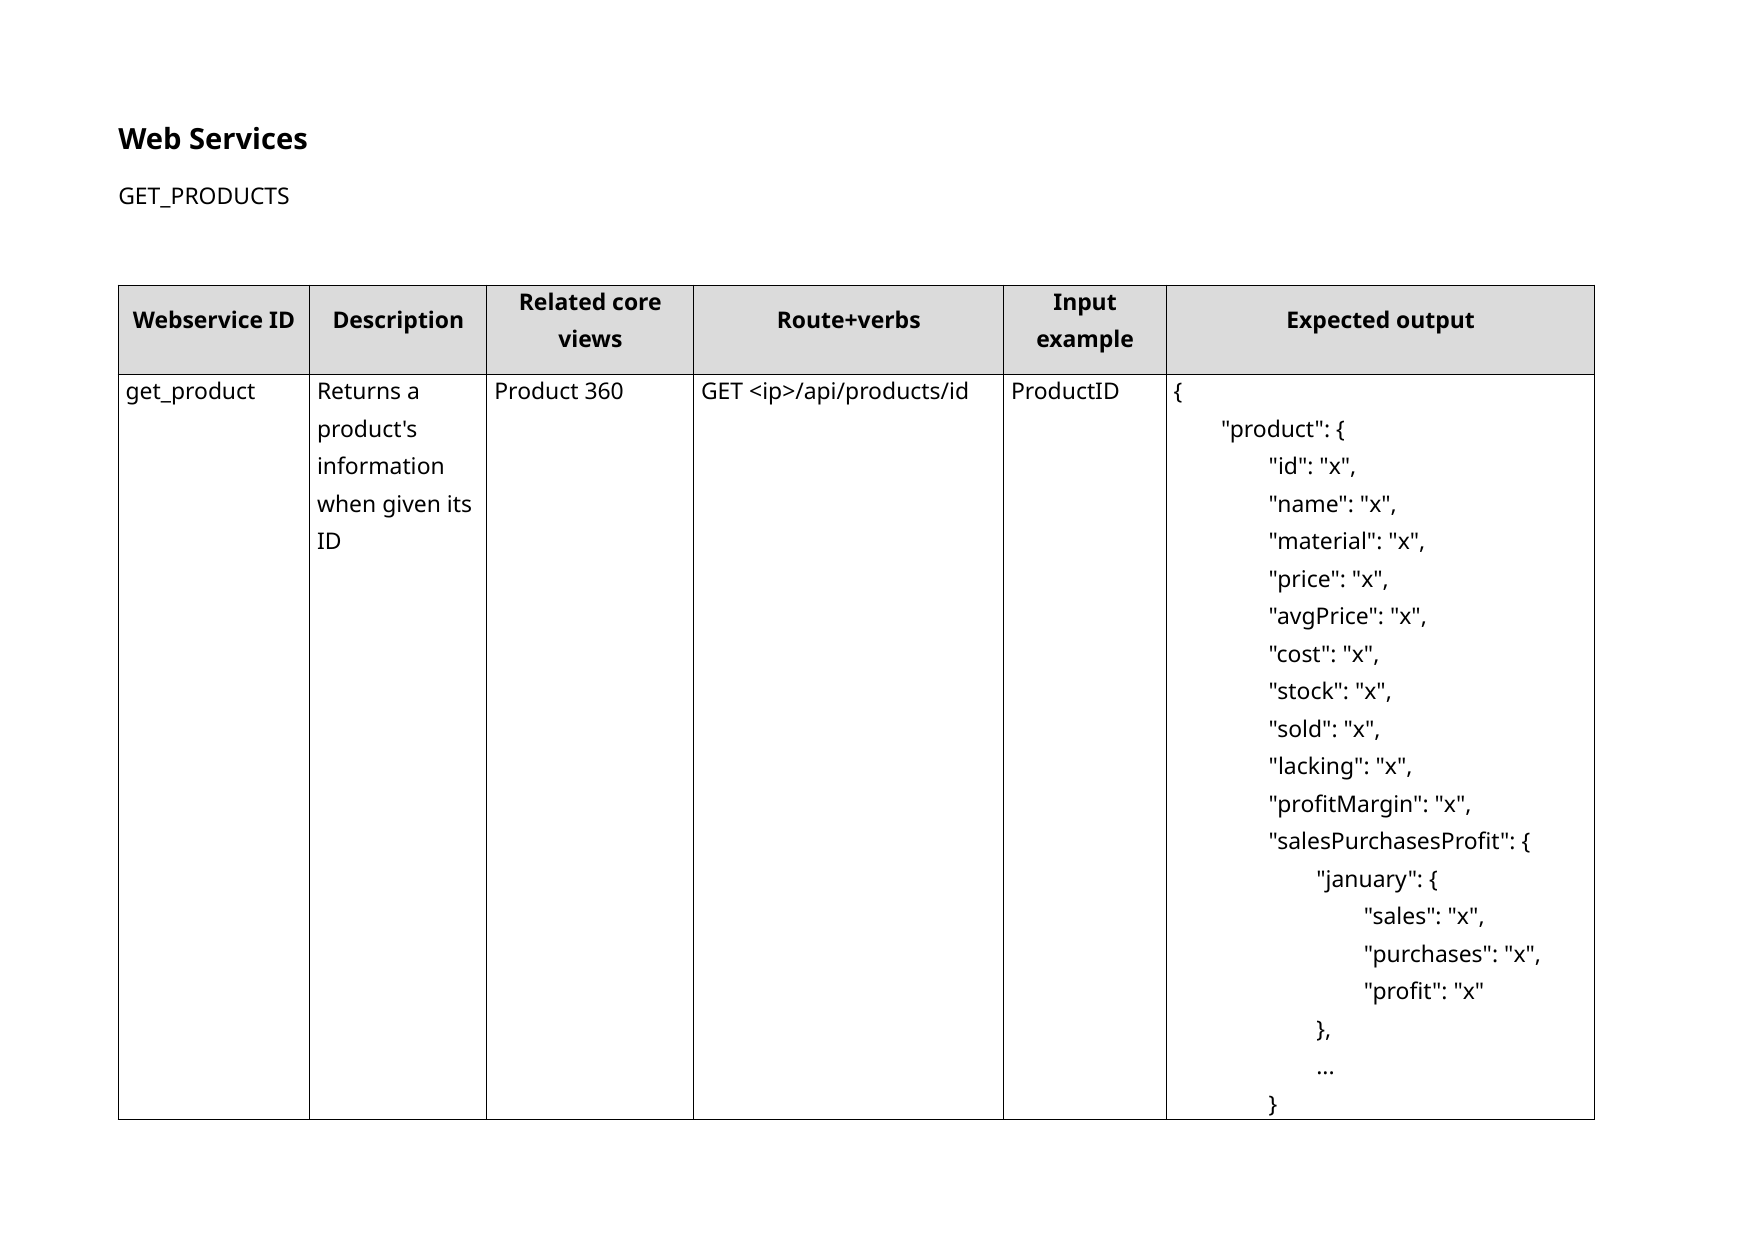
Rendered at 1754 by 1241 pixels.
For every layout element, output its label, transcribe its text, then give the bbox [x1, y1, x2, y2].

table_cell GET <ip>/api/products/id [694, 375, 1003, 1119]
table_header Webservice ID [119, 286, 309, 374]
text Web Services [118, 118, 1636, 158]
table_cell get_product [119, 375, 309, 1119]
table_cell Product 360 [487, 375, 693, 1119]
table_header Route+verbs [694, 286, 1003, 374]
table_header Description [310, 286, 486, 374]
table_cell { "product": { "id": "x", "name": "x", "material": "x", "price": "x", "avgPrice": "x", "cost": "x", "stock": "x", "sold": "x", "lacking": "x", "profitMargin": "x", "salesPurchasesProfit": { "january": { "sales": "x", "purchases": "x", "profit": "x" }, ... } [1167, 375, 1594, 1119]
table_header Related core views [487, 286, 693, 374]
table_header Expected output [1167, 286, 1594, 374]
table_cell Returns a product's information when given its ID [310, 375, 486, 1119]
text GET_PRODUCTS [118, 180, 1636, 212]
table_cell ProductID [1004, 375, 1166, 1119]
table_header Input example [1004, 286, 1166, 374]
